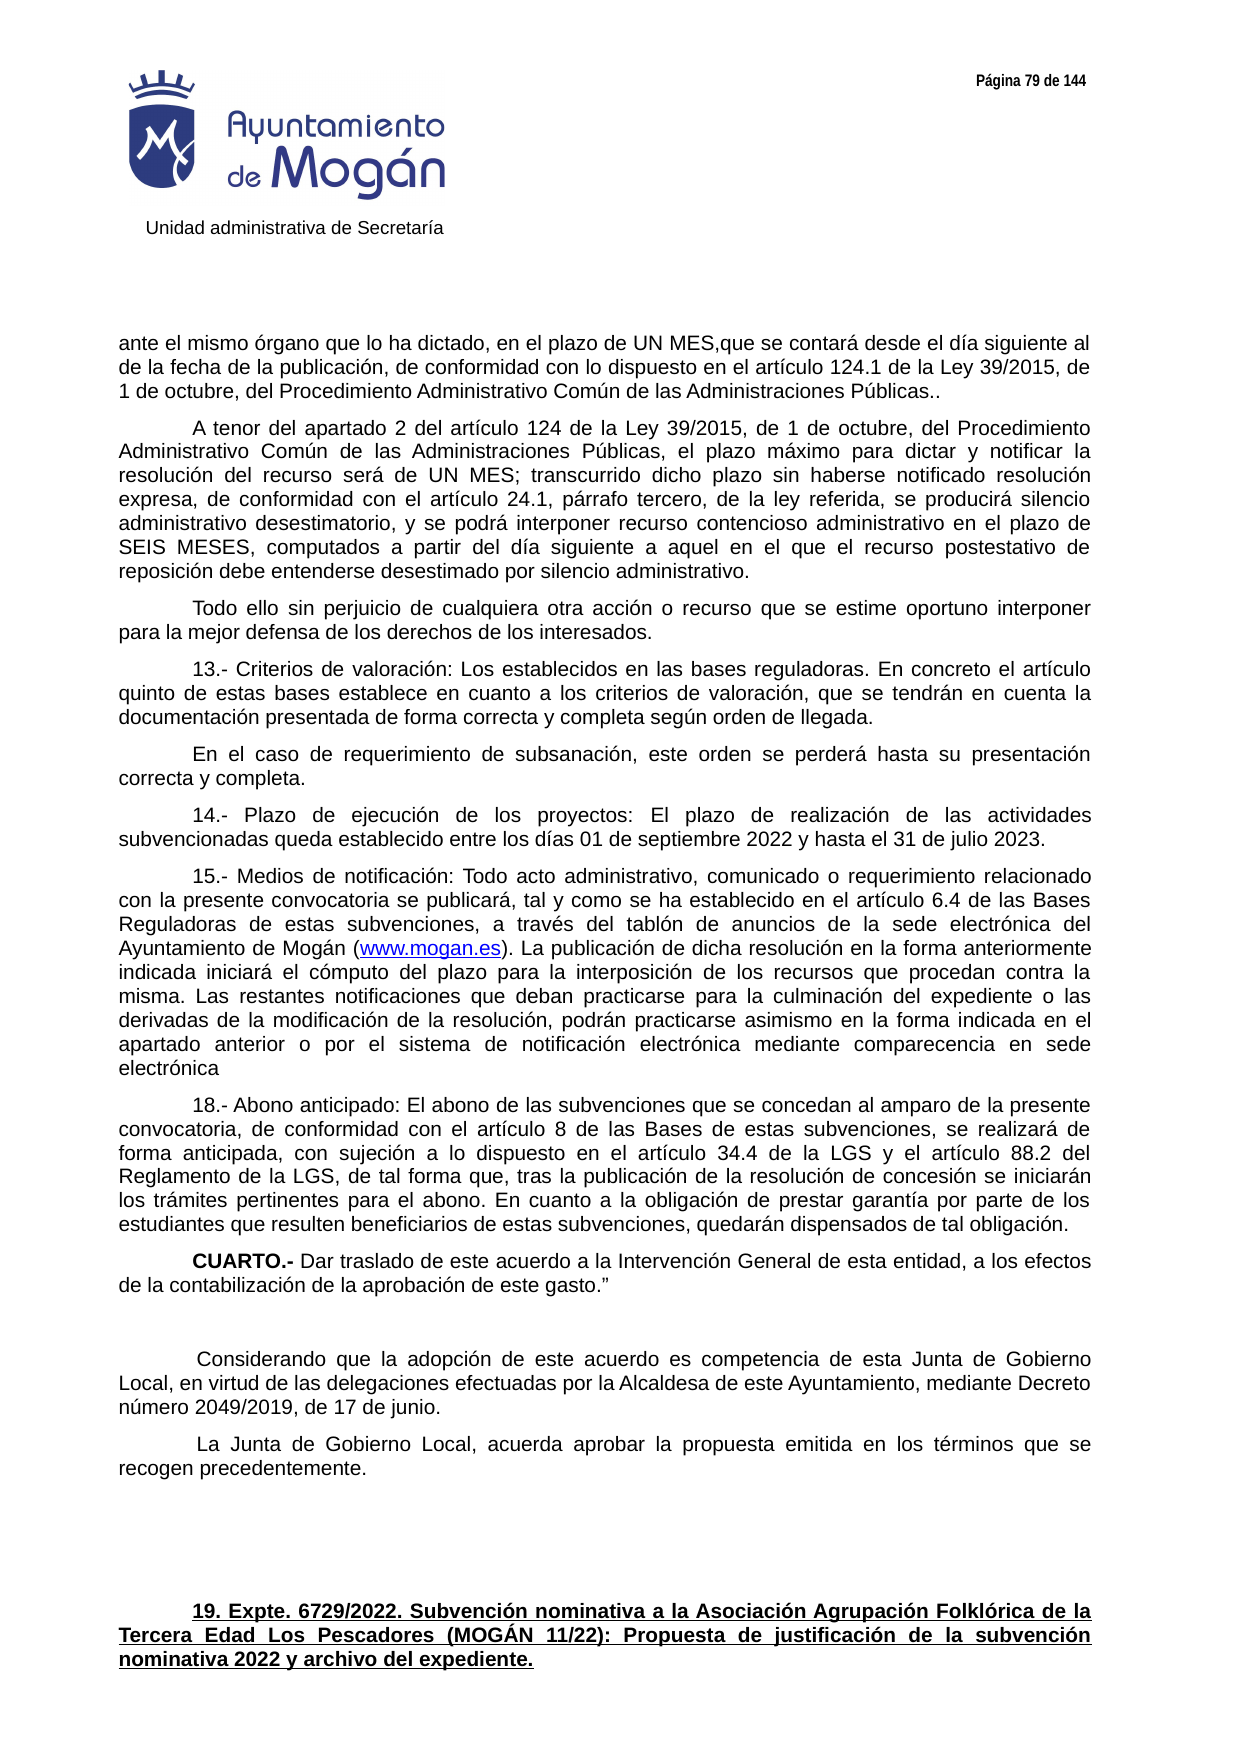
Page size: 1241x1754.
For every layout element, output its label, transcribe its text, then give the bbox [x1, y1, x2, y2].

text En el caso de requerimiento de subsanación, este orden se perderá hasta su presentación correcta y completa. [118, 742, 1092, 790]
text 18.- Abono anticipado: El abono de las subvenciones que se concedan al amparo de la presente convocatoria, de conformidad con el artículo 8 de las Bases de estas subvenciones, se realizará de forma anticipada, con sujeción a lo dispuesto en el artículo 34.4 de la LGS y el artículo 88.2 del Reglamento de la LGS, de tal forma que, tras la publicación de la resolución de concesión se iniciarán los trámites pertinentes para el abono. En cuanto a la obligación de prestar garantía por parte de los estudiantes que resulten beneficiarios de estas subvenciones, quedarán dispensados de tal obligación. [118, 1092, 1092, 1236]
text 19. Expte. 6729/2022. Subvención nominativa a la Asociación Agrupación Folklórica de la Tercera Edad Los Pescadores (MOGÁN 11/22): Propuesta de justificación de la subvención [118, 1599, 1092, 1644]
text 15.- Medios de notificación: Todo acto administrativo, comunicado o requerimiento relacionado con la presente convocatoria se publicará, tal y como se ha establecido en el artículo 6.4 de las Bases Reguladoras de estas subvenciones, a través del tablón de anuncios de la sede electrónica del Ayuntamiento de Mogán (www.mogan.es). La publicación de dicha resolución en la forma anteriormente indicada iniciará el cómputo del plazo para la interposición de los recursos que procedan contra la misma. Las restantes notificaciones que deban practicarse para la culminación del expediente o las derivadas de la modificación de la resolución, podrán practicarse asimismo en la forma indicada en el apartado anterior o por el sistema de notificación electrónica mediante comparecencia en sede electrónica [118, 864, 1092, 1079]
text 14.- Plazo de ejecución de los proyectos: El plazo de realización de las actividades subvencionadas queda establecido entre los días 01 de septiembre 2022 y hasta el 31 de julio 2023. [118, 803, 1092, 851]
picture [128, 70, 445, 206]
text Todo ello sin perjuicio de cualquiera otra acción o recurso que se estime oportuno interponer para la mejor defensa de los derechos de los interesados. [118, 596, 1092, 644]
text La Junta de Gobierno Local, acuerda aprobar la propuesta emitida en los términos que se recogen precedentemente. [118, 1432, 1092, 1479]
text 13.- Criterios de valoración: Los establecidos en las bases reguladoras. En concreto el artículo quinto de estas bases establece en cuanto a los criterios de valoración, que se tendrán en cuenta la documentación presentada de forma correcta y completa según orden de llegada. [118, 657, 1092, 729]
text A tenor del apartado 2 del artículo 124 de la Ley 39/2015, de 1 de octubre, del Procedimiento Administrativo Común de las Administraciones Públicas, el plazo máximo para dictar y notificar la resolución del recurso será de UN MES; transcurrido dicho plazo sin haberse notificado resolución expresa, de conformidad con el artículo 24.1, párrafo tercero, de la ley referida, se producirá silencio administrativo desestimatorio, y se podrá interponer recurso contencioso administrativo en el plazo de SEIS MESES, computados a partir del día siguiente a aquel en el que el recurso postestativo de reposición debe entenderse desestimado por silencio administrativo. [118, 415, 1092, 583]
text CUARTO.- Dar traslado de este acuerdo a la Intervención General de esta entidad, a los efectos de la contabilización de la aprobación de este gasto.” [118, 1249, 1092, 1297]
text Considerando que la adopción de este acuerdo es competencia de esta Junta de Gobierno Local, en virtud de las delegaciones efectuadas por la Alcaldesa de este Ayuntamiento, mediante Decreto número 2049/2019, de 17 de junio. [118, 1347, 1092, 1419]
text nominativa 2022 y archivo del expediente. [118, 1645, 1092, 1671]
text ante el mismo órgano que lo ha dictado, en el plazo de UN MES,que se contará desde el día siguiente al de la fecha de la publicación, de conformidad con lo dispuesto en el artículo 124.1 de la Ley 39/2015, de 1 de octubre, del Procedimiento Administrativo Común de las Administraciones Públicas.. [118, 331, 1092, 402]
